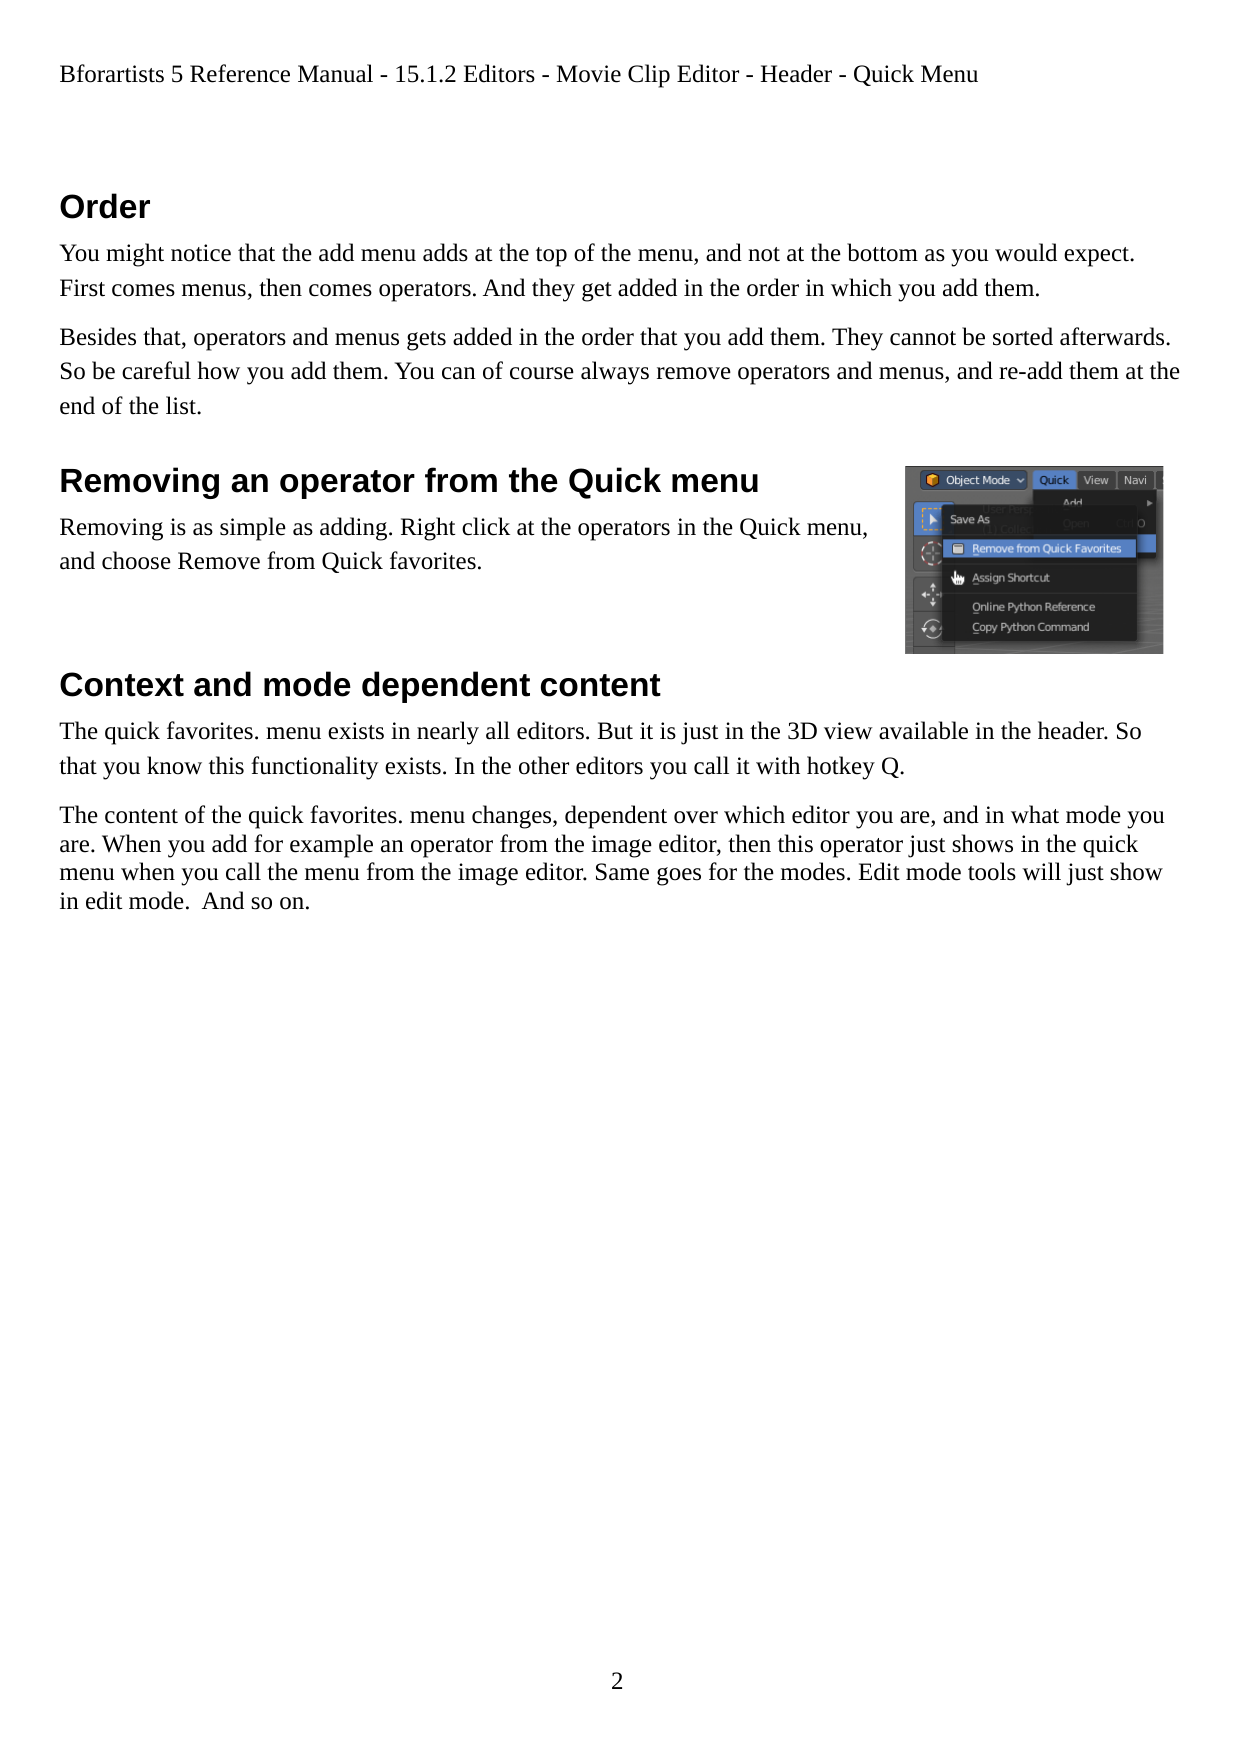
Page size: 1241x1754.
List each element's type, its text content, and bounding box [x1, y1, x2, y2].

picture [905, 466, 1164, 654]
subtitle Context and mode dependent content [59, 665, 1181, 704]
text Removing is as simple as adding. Right click at the operators in the Quick menu, and choose Remove from Quick favorites. [59, 512, 905, 575]
text The content of the quick favorites. menu changes, dependent over which editor you are, and in what mode you are. When you add for example an operator from the image editor, then this operator just shows in the quick menu when you call the menu from the image editor. Same goes for the modes. Edit mode tools will just show in edit mode. And so on. [59, 800, 1181, 915]
text The quick favorites. menu exists in nearly all editors. But it is just in the 3D view available in the header. So that you know this functionality exists. In the other editors you call it with hotkey Q. [59, 716, 1181, 780]
subtitle Removing an operator from the Quick menu [59, 461, 1181, 499]
text You might notice that the add menu adds at the top of the menu, and not at the bottom as you would expect. First comes menus, then comes operators. And they get added in the order in which you add them. [59, 238, 1181, 302]
subtitle Order [59, 187, 1181, 226]
text Besides that, operators and menus gets added in the order that you add them. They cannot be sorted afterwards. So be careful how you add them. You can of course always remove operators and menus, and re-add them at the end of the list. [59, 322, 1181, 419]
